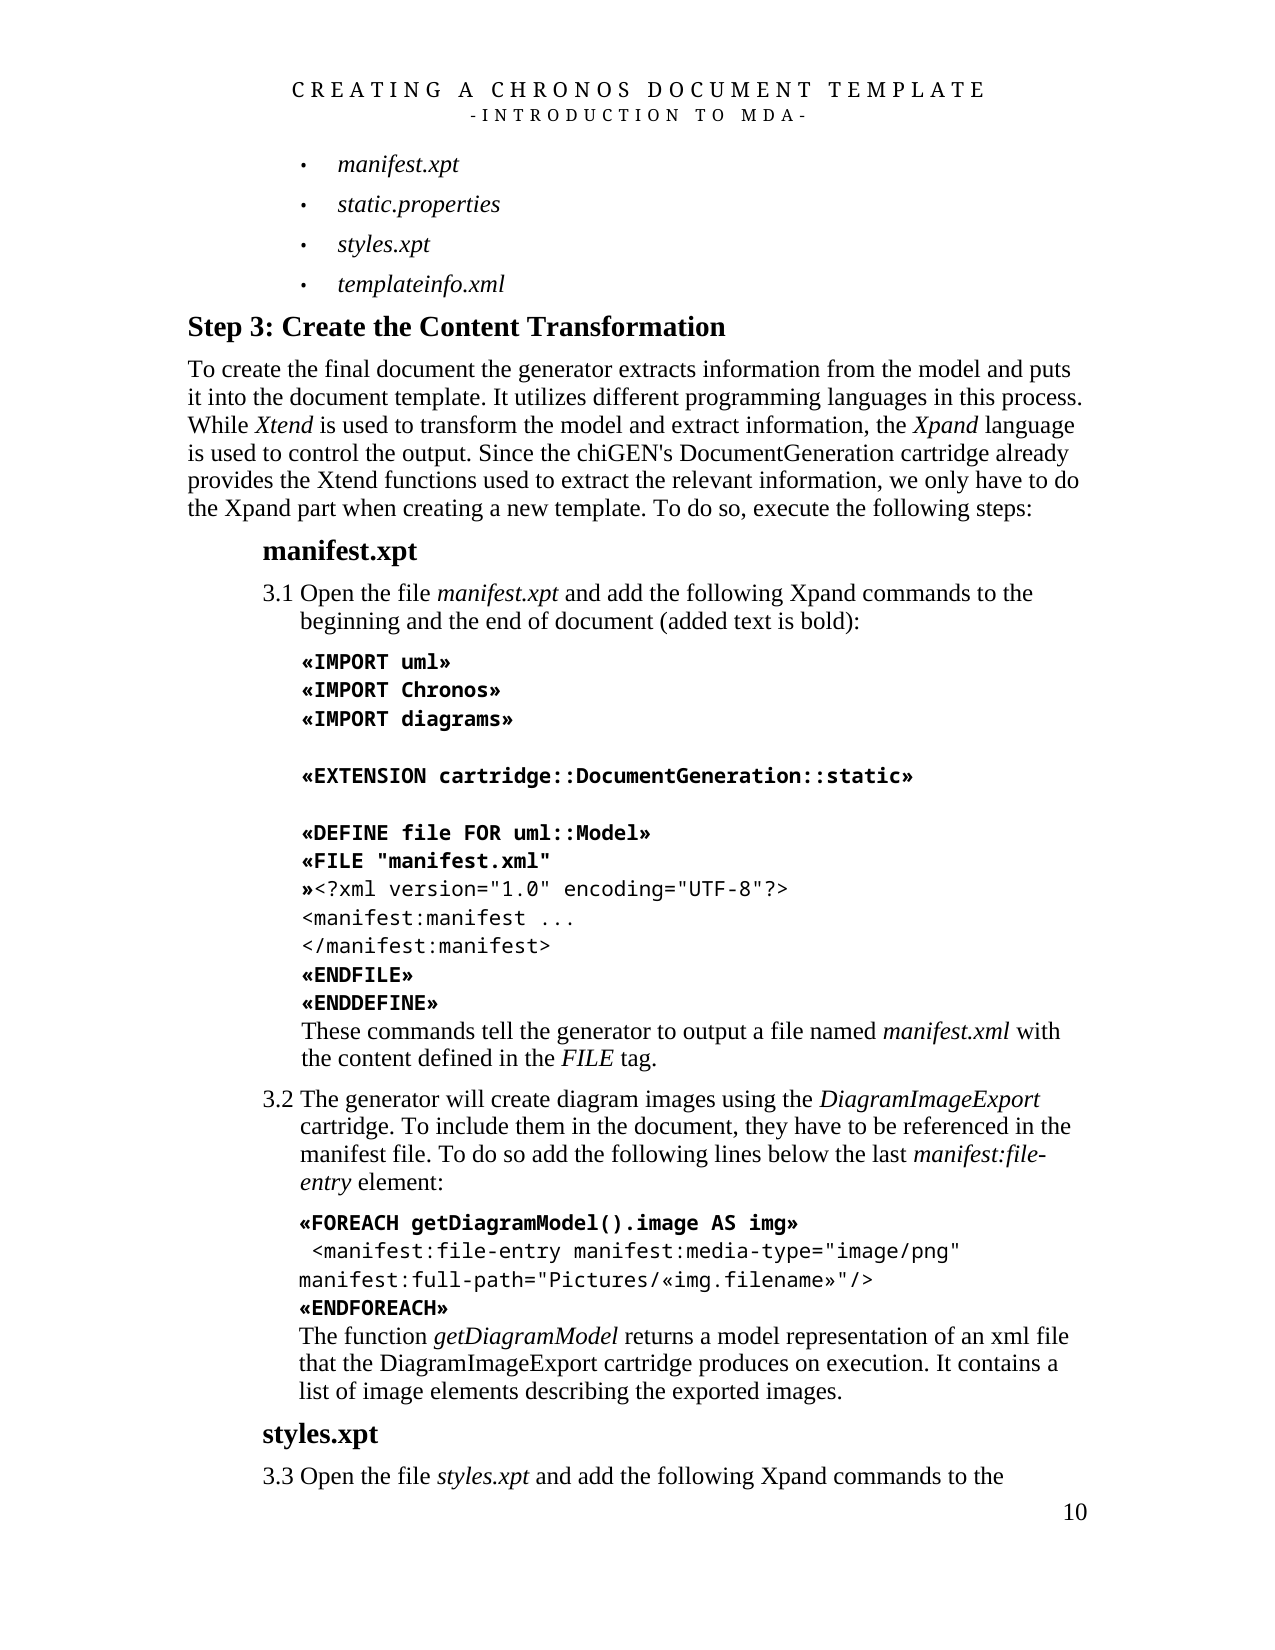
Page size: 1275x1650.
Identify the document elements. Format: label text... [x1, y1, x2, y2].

text «IMPORT Chronos» [301, 676, 1087, 704]
list manifest.xpt [300, 150, 1087, 178]
text <manifest:file-entry manifest:media-type="image/png" manifest:full-path="Pictures/«img.filename»"/> [299, 1236, 1087, 1293]
text »<?xml version="1.0" encoding="UTF-8"?> [301, 874, 1087, 903]
list templateinfo.xml [300, 271, 1087, 298]
text To create the final document the generator extracts information from the model and puts it into the document template. It utilizes different programming languages in this process. While Xtend is used to transform the model and extract information, the Xpand language is used to control the output. Since the chiGEN's DocumentGeneration cartridge already provides the Xtend functions used to extract the relevant information, we only have to do the Xpand part when creating a new template. To do so, execute the following steps: [187, 356, 1087, 522]
list Open the file styles.xpt and add the following Xpand commands to the [262, 1462, 1087, 1490]
text </manifest:manifest> [301, 931, 1087, 960]
text «ENDDEFINE» [301, 988, 1087, 1017]
text «ENDFILE» [301, 960, 1087, 988]
text «EXTENSION cartridge::DocumentGeneration::static» [301, 761, 1087, 789]
text «DEFINE file FOR uml::Model» [301, 818, 1087, 846]
text «ENDFOREACH» [299, 1293, 1087, 1322]
list static.properties [300, 190, 1087, 218]
text «FOREACH getDiagramModel().image AS img» [299, 1208, 1087, 1236]
text «IMPORT uml» [301, 647, 1087, 676]
text The function getDiagramModel returns a model representation of an xml file that the DiagramImageExport cartridge produces on execution. It contains a list of image elements describing the exported images. [299, 1322, 1087, 1405]
list Open the file manifest.xpt and add the following Xpand commands to the beginning and the end of document (added text is bold): [262, 579, 1087, 634]
text «IMPORT diagrams» [301, 704, 1087, 732]
text manifest.xpt [187, 534, 1087, 567]
text <manifest:manifest ... [301, 903, 1087, 931]
text styles.xpt [262, 1417, 1087, 1450]
text «FILE "manifest.xml" [301, 846, 1087, 874]
text These commands tell the generator to output a file named manifest.xml with the content defined in the FILE tag. [301, 1017, 1087, 1072]
list The generator will create diagram images using the DiagramImageExport cartridge. To include them in the document, they have to be referenced in the manifest file. To do so add the following lines below the last manifest:file-entry element: [262, 1085, 1087, 1196]
list styles.xpt [300, 230, 1087, 258]
text Step 3: Create the Content Transformation [187, 311, 1087, 343]
